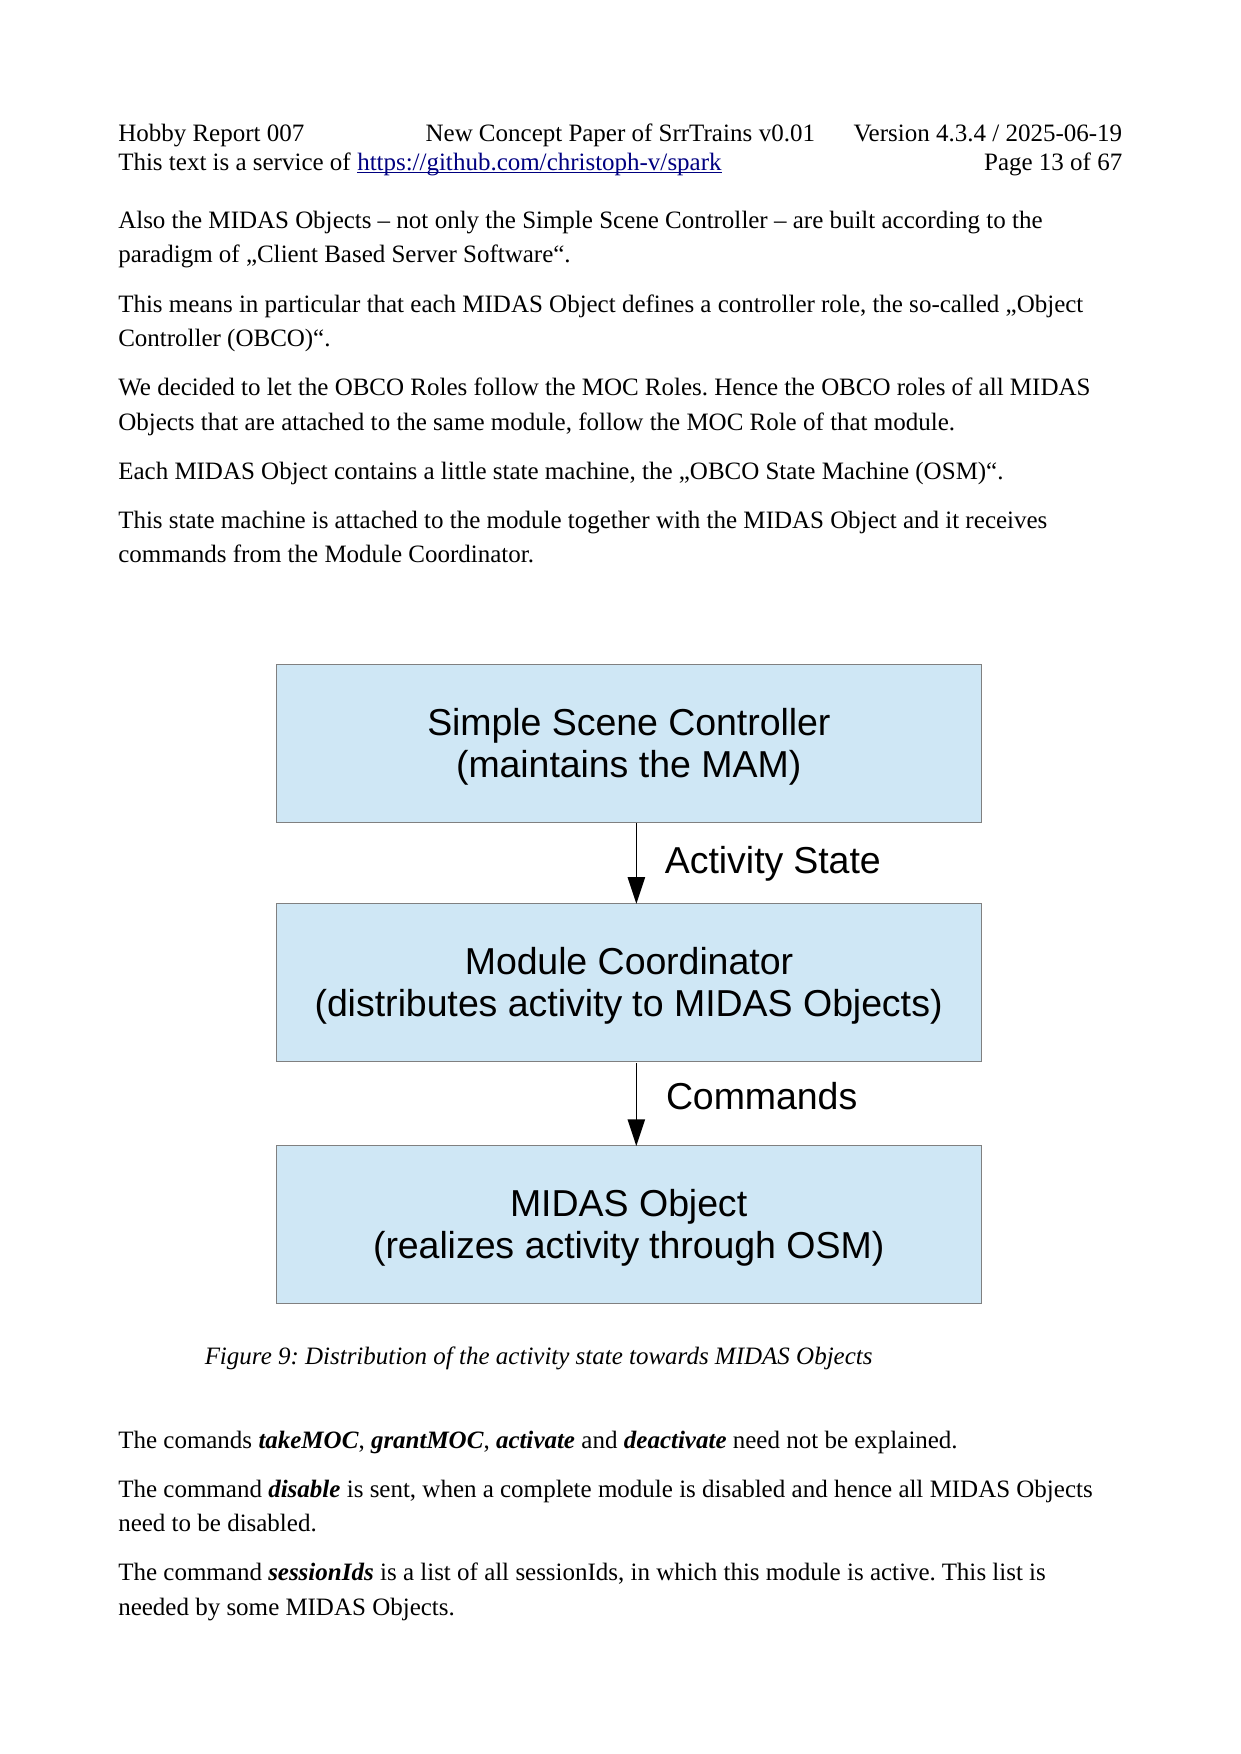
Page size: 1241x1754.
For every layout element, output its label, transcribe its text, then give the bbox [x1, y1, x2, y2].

text Figure 9: Distribution of the activity state towards MIDAS Objects [204, 651, 1036, 1370]
text The command disable is sent, when a complete module is disabled and hence all MIDAS Objects need to be disabled. [118, 1474, 1122, 1537]
text We decided to let the OBCO Roles follow the MOC Roles. Hence the OBCO roles of all MIDAS Objects that are attached to the same module, follow the MOC Role of that module. [118, 372, 1122, 435]
text This state machine is attached to the module together with the MIDAS Object and it receives commands from the Module Coordinator. [118, 505, 1122, 568]
text The command sessionIds is a list of all sessionIds, in which this module is active. This list is needed by some MIDAS Objects. [118, 1557, 1122, 1621]
text Each MIDAS Object contains a little state machine, the „OBCO State Machine (OSM)“. [118, 456, 1122, 484]
text Also the MIDAS Objects – not only the Simple Scene Controller – are built according to the paradigm of „Client Based Server Software“. [118, 205, 1122, 268]
text This means in particular that each MIDAS Object defines a controller role, the so-called „Object Controller (OBCO)“. [118, 289, 1122, 352]
text The comands takeMOC, grantMOC, activate and deactivate need not be explained. [118, 1425, 1122, 1454]
